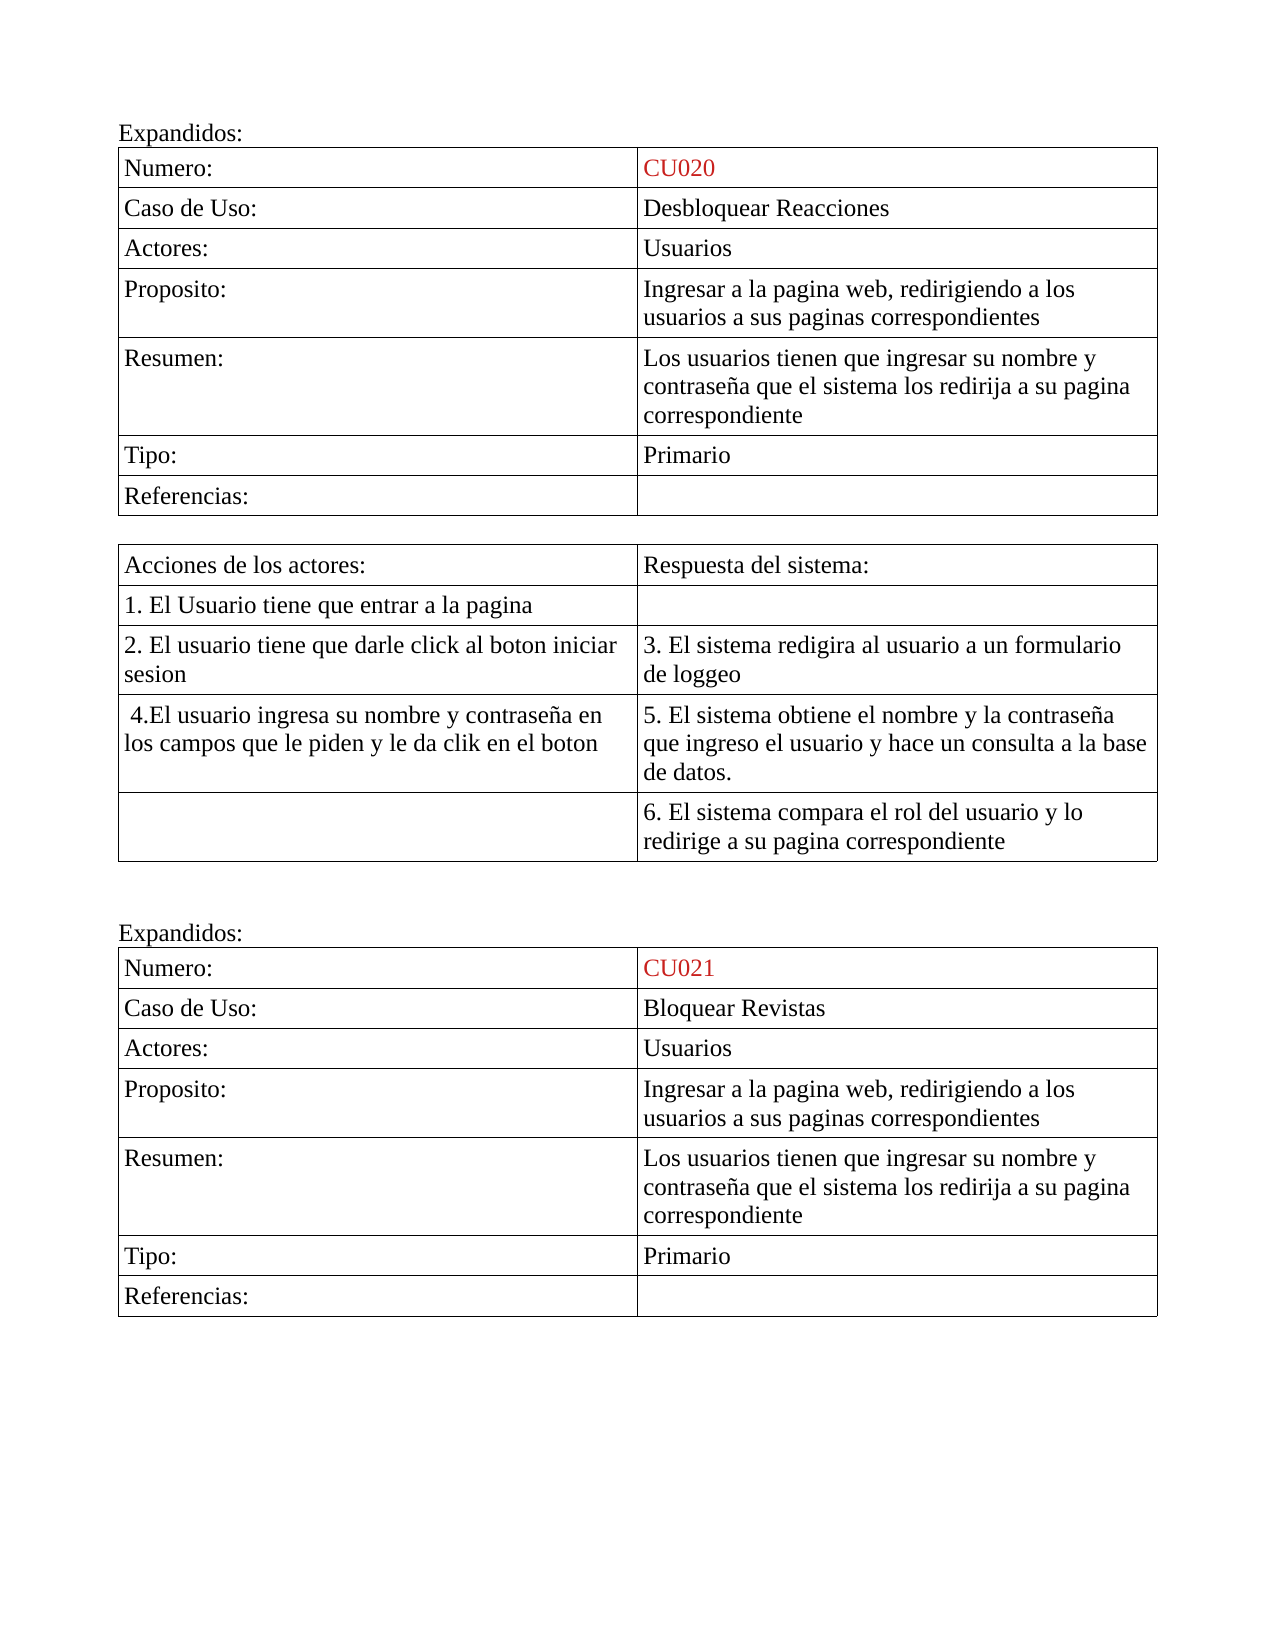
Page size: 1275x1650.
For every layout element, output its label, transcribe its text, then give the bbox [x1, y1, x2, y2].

table_header CU020 [638, 148, 1157, 187]
table_cell [119, 793, 637, 861]
table_cell Referencias: [119, 476, 637, 515]
table_cell Ingresar a la pagina web, redirigiendo a los usuarios a sus paginas correspondientes [638, 269, 1157, 337]
table_cell Los usuarios tienen que ingresar su nombre y contraseña que el sistema los redirija a su pagina correspondiente [638, 1138, 1157, 1235]
table_cell Tipo: [119, 436, 637, 475]
table_cell 2. El usuario tiene que darle click al boton iniciar sesion [119, 626, 637, 694]
table_cell Resumen: [119, 1138, 637, 1235]
table_cell Primario [638, 436, 1157, 475]
table_cell Ingresar a la pagina web, redirigiendo a los usuarios a sus paginas correspondientes [638, 1069, 1157, 1137]
text Expandidos: [118, 118, 1157, 147]
table_cell Resumen: [119, 338, 637, 435]
table_cell Caso de Uso: [119, 989, 637, 1028]
table_cell 1. El Usuario tiene que entrar a la pagina [119, 586, 637, 625]
table_cell Caso de Uso: [119, 188, 637, 227]
table_cell Proposito: [119, 269, 637, 337]
table_header Numero: [119, 148, 637, 187]
table_header Numero: [119, 948, 637, 987]
table_cell Actores: [119, 229, 637, 268]
table_cell Usuarios [638, 1029, 1157, 1068]
table_cell 6. El sistema compara el rol del usuario y lo redirige a su pagina correspondiente [638, 793, 1157, 861]
table_cell 5. El sistema obtiene el nombre y la contraseña que ingreso el usuario y hace un consulta a la base de datos. [638, 695, 1157, 792]
table_cell Usuarios [638, 229, 1157, 268]
table_cell Proposito: [119, 1069, 637, 1137]
table_cell Los usuarios tienen que ingresar su nombre y contraseña que el sistema los redirija a su pagina correspondiente [638, 338, 1157, 435]
table_cell 3. El sistema redigira al usuario a un formulario de loggeo [638, 626, 1157, 694]
table_cell [638, 586, 1157, 625]
table_cell Primario [638, 1236, 1157, 1275]
table_cell [638, 476, 1157, 515]
table_cell Desbloquear Reacciones [638, 188, 1157, 227]
table_header Acciones de los actores: [119, 545, 637, 584]
table_cell 4.El usuario ingresa su nombre y contraseña en los campos que le piden y le da clik en el boton [119, 695, 637, 792]
table_cell [638, 1276, 1157, 1316]
table_cell Bloquear Revistas [638, 989, 1157, 1028]
table_cell Actores: [119, 1029, 637, 1068]
table_header CU021 [638, 948, 1157, 987]
table_cell Referencias: [119, 1276, 637, 1316]
table_cell Tipo: [119, 1236, 637, 1275]
text Expandidos: [118, 918, 1157, 947]
table_header Respuesta del sistema: [638, 545, 1157, 584]
